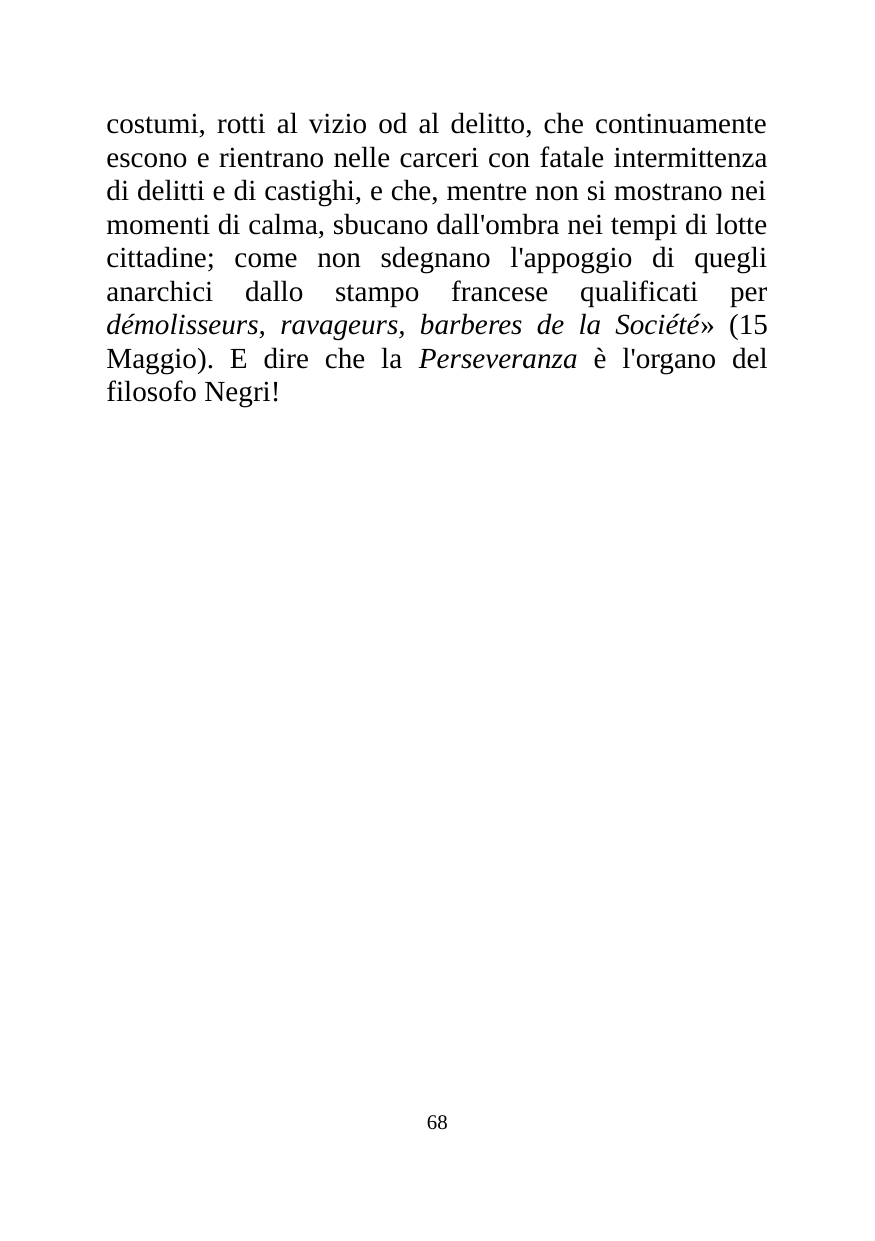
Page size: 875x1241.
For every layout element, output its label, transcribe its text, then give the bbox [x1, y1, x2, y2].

text costumi, rotti al vizio od al delitto, che continuamente escono e rientrano nelle carceri con fatale intermittenza di delitti e di castighi, e che, mentre non si mostrano nei momenti di calma, sbucano dall'ombra nei tempi di lotte cittadine; come non sdegnano l'appoggio di quegli anarchici dallo stampo francese qualificati per démolisseurs, ravageurs, barberes de la Société» (15 Maggio). E dire che la Perseveranza è l'organo del filosofo Negri! [106, 106, 768, 408]
